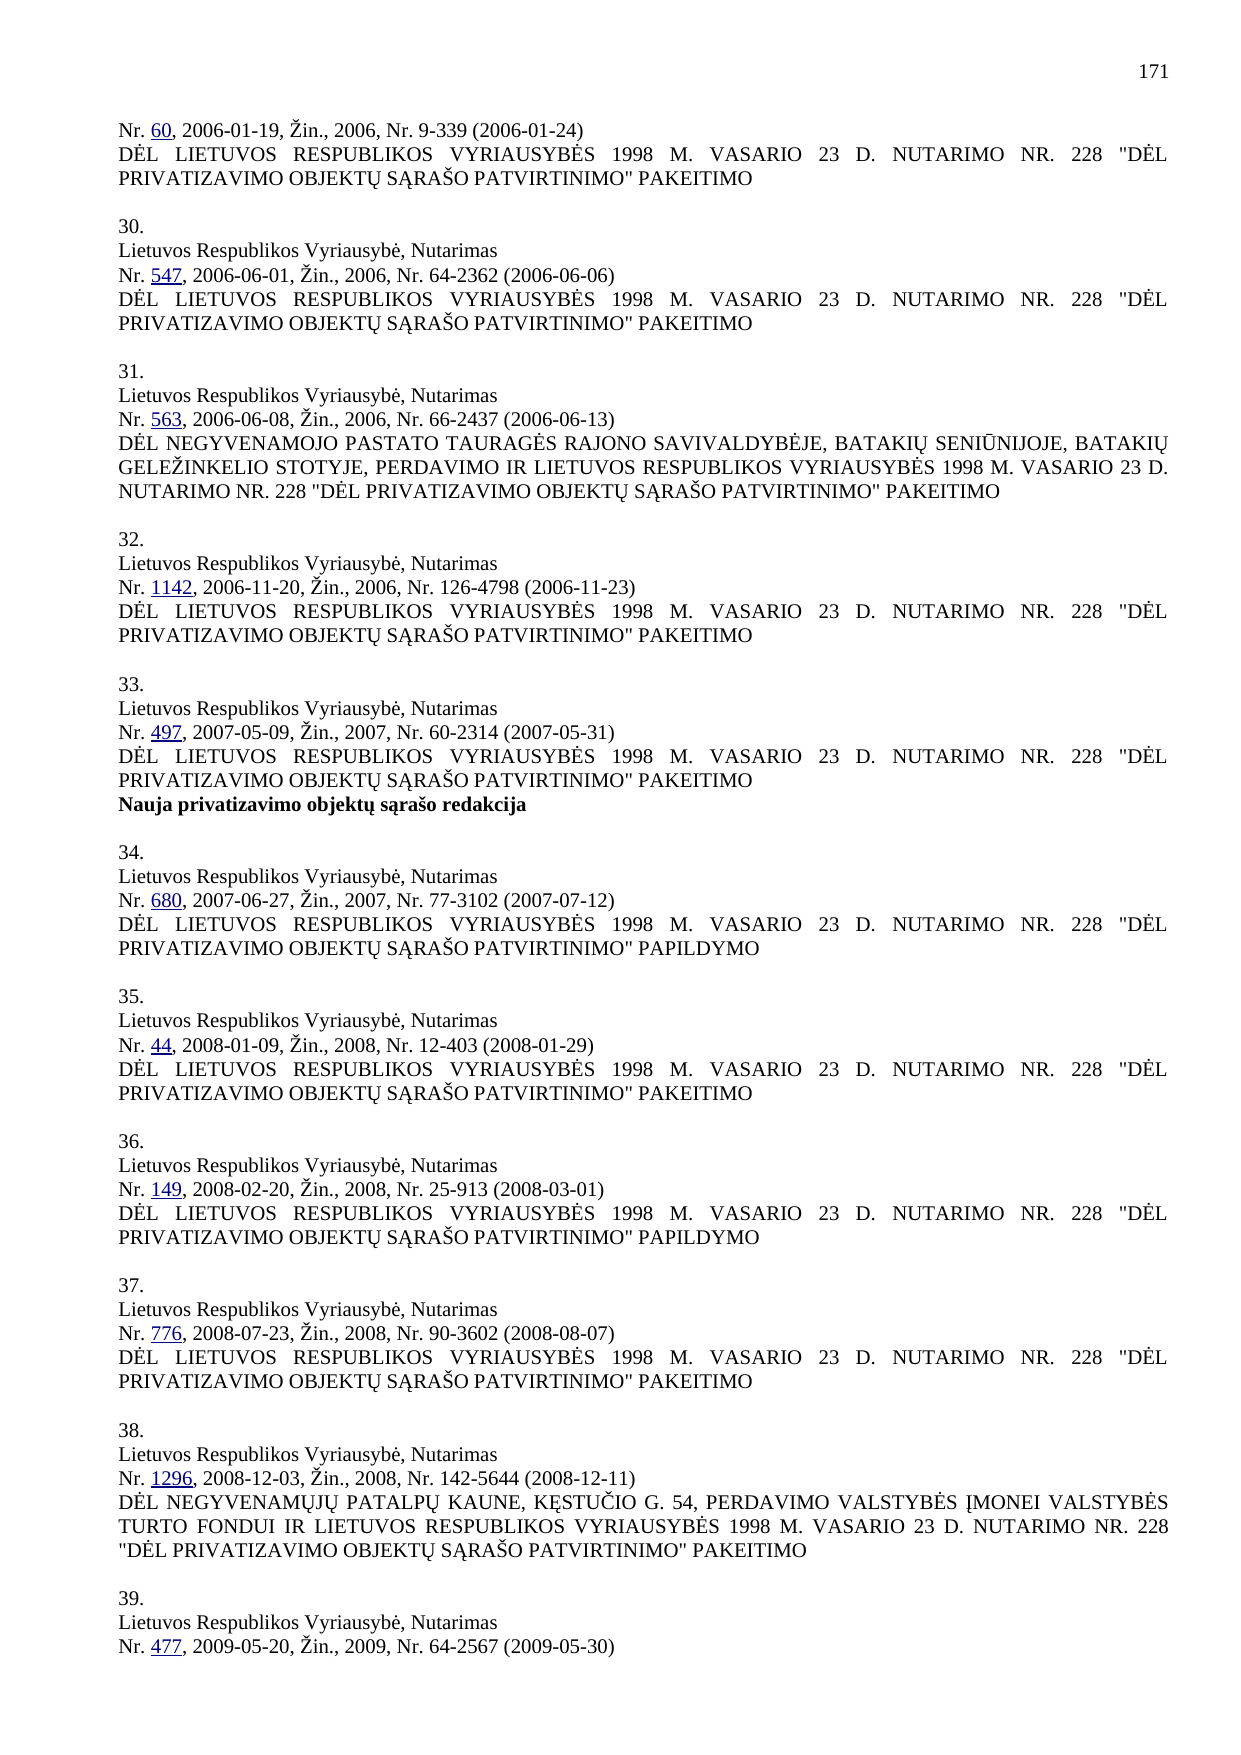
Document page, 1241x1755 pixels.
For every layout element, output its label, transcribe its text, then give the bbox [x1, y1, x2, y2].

text Nr. 547, 2006-06-01, Žin., 2006, Nr. 64-2362 (2006-06-06) [118, 262, 1169, 287]
text 36. [118, 1129, 1169, 1153]
text Lietuvos Respublikos Vyriausybė, Nutarimas [118, 864, 1169, 888]
text Lietuvos Respublikos Vyriausybė, Nutarimas [118, 1297, 1169, 1321]
text Lietuvos Respublikos Vyriausybė, Nutarimas [118, 383, 1169, 407]
text Lietuvos Respublikos Vyriausybė, Nutarimas [118, 238, 1169, 262]
text DĖL LIETUVOS RESPUBLIKOS VYRIAUSYBĖS 1998 M. VASARIO 23 D. NUTARIMO NR. 228 "DĖL PRIVATIZAVIMO OBJEKTŲ SĄRAŠO PATVIRTINIMO" PAKEITIMO [118, 744, 1169, 792]
text 34. [118, 840, 1169, 864]
text Nr. 60, 2006-01-19, Žin., 2006, Nr. 9-339 (2006-01-24) [118, 118, 1169, 142]
text 30. [118, 214, 1169, 238]
text DĖL LIETUVOS RESPUBLIKOS VYRIAUSYBĖS 1998 M. VASARIO 23 D. NUTARIMO NR. 228 "DĖL PRIVATIZAVIMO OBJEKTŲ SĄRAŠO PATVIRTINIMO" PAKEITIMO [118, 599, 1169, 647]
text 31. [118, 359, 1169, 383]
text DĖL NEGYVENAMŲJŲ PATALPŲ KAUNE, KĘSTUČIO G. 54, PERDAVIMO VALSTYBĖS ĮMONEI VALSTYBĖS TURTO FONDUI IR LIETUVOS RESPUBLIKOS VYRIAUSYBĖS 1998 M. VASARIO 23 D. NUTARIMO NR. 228 "DĖL PRIVATIZAVIMO OBJEKTŲ SĄRAŠO PATVIRTINIMO" PAKEITIMO [118, 1490, 1169, 1562]
text DĖL LIETUVOS RESPUBLIKOS VYRIAUSYBĖS 1998 M. VASARIO 23 D. NUTARIMO NR. 228 "DĖL PRIVATIZAVIMO OBJEKTŲ SĄRAŠO PATVIRTINIMO" PAKEITIMO [118, 1057, 1169, 1105]
text Nr. 497, 2007-05-09, Žin., 2007, Nr. 60-2314 (2007-05-31) [118, 720, 1169, 744]
text DĖL LIETUVOS RESPUBLIKOS VYRIAUSYBĖS 1998 M. VASARIO 23 D. NUTARIMO NR. 228 "DĖL PRIVATIZAVIMO OBJEKTŲ SĄRAŠO PATVIRTINIMO" PAKEITIMO [118, 1345, 1169, 1393]
text Lietuvos Respublikos Vyriausybė, Nutarimas [118, 1610, 1169, 1634]
text 35. [118, 984, 1169, 1008]
text Lietuvos Respublikos Vyriausybė, Nutarimas [118, 1442, 1169, 1466]
text Lietuvos Respublikos Vyriausybė, Nutarimas [118, 1153, 1169, 1177]
text Nauja privatizavimo objektų sąrašo redakcija [118, 792, 1169, 816]
text DĖL LIETUVOS RESPUBLIKOS VYRIAUSYBĖS 1998 M. VASARIO 23 D. NUTARIMO NR. 228 "DĖL PRIVATIZAVIMO OBJEKTŲ SĄRAŠO PATVIRTINIMO" PAKEITIMO [118, 142, 1169, 190]
text 37. [118, 1273, 1169, 1297]
text Nr. 776, 2008-07-23, Žin., 2008, Nr. 90-3602 (2008-08-07) [118, 1321, 1169, 1345]
text 39. [118, 1586, 1169, 1610]
text Nr. 563, 2006-06-08, Žin., 2006, Nr. 66-2437 (2006-06-13) [118, 407, 1169, 431]
text DĖL NEGYVENAMOJO PASTATO TAURAGĖS RAJONO SAVIVALDYBĖJE, BATAKIŲ SENIŪNIJOJE, BATAKIŲ GELEŽINKELIO STOTYJE, PERDAVIMO IR LIETUVOS RESPUBLIKOS VYRIAUSYBĖS 1998 M. VASARIO 23 D. NUTARIMO NR. 228 "DĖL PRIVATIZAVIMO OBJEKTŲ SĄRAŠO PATVIRTINIMO" PAKEITIMO [118, 431, 1169, 503]
text 33. [118, 672, 1169, 696]
text Lietuvos Respublikos Vyriausybė, Nutarimas [118, 696, 1169, 720]
text DĖL LIETUVOS RESPUBLIKOS VYRIAUSYBĖS 1998 M. VASARIO 23 D. NUTARIMO NR. 228 "DĖL PRIVATIZAVIMO OBJEKTŲ SĄRAŠO PATVIRTINIMO" PAPILDYMO [118, 1201, 1169, 1249]
text Nr. 44, 2008-01-09, Žin., 2008, Nr. 12-403 (2008-01-29) [118, 1032, 1169, 1057]
text 32. [118, 527, 1169, 551]
text Lietuvos Respublikos Vyriausybė, Nutarimas [118, 551, 1169, 575]
text DĖL LIETUVOS RESPUBLIKOS VYRIAUSYBĖS 1998 M. VASARIO 23 D. NUTARIMO NR. 228 "DĖL PRIVATIZAVIMO OBJEKTŲ SĄRAŠO PATVIRTINIMO" PAPILDYMO [118, 912, 1169, 960]
text Nr. 1142, 2006-11-20, Žin., 2006, Nr. 126-4798 (2006-11-23) [118, 575, 1169, 599]
text Nr. 477, 2009-05-20, Žin., 2009, Nr. 64-2567 (2009-05-30) [118, 1634, 1169, 1658]
text Nr. 149, 2008-02-20, Žin., 2008, Nr. 25-913 (2008-03-01) [118, 1177, 1169, 1201]
text 38. [118, 1417, 1169, 1442]
text Lietuvos Respublikos Vyriausybė, Nutarimas [118, 1008, 1169, 1032]
text Nr. 1296, 2008-12-03, Žin., 2008, Nr. 142-5644 (2008-12-11) [118, 1466, 1169, 1490]
text Nr. 680, 2007-06-27, Žin., 2007, Nr. 77-3102 (2007-07-12) [118, 888, 1169, 912]
text DĖL LIETUVOS RESPUBLIKOS VYRIAUSYBĖS 1998 M. VASARIO 23 D. NUTARIMO NR. 228 "DĖL PRIVATIZAVIMO OBJEKTŲ SĄRAŠO PATVIRTINIMO" PAKEITIMO [118, 287, 1169, 335]
